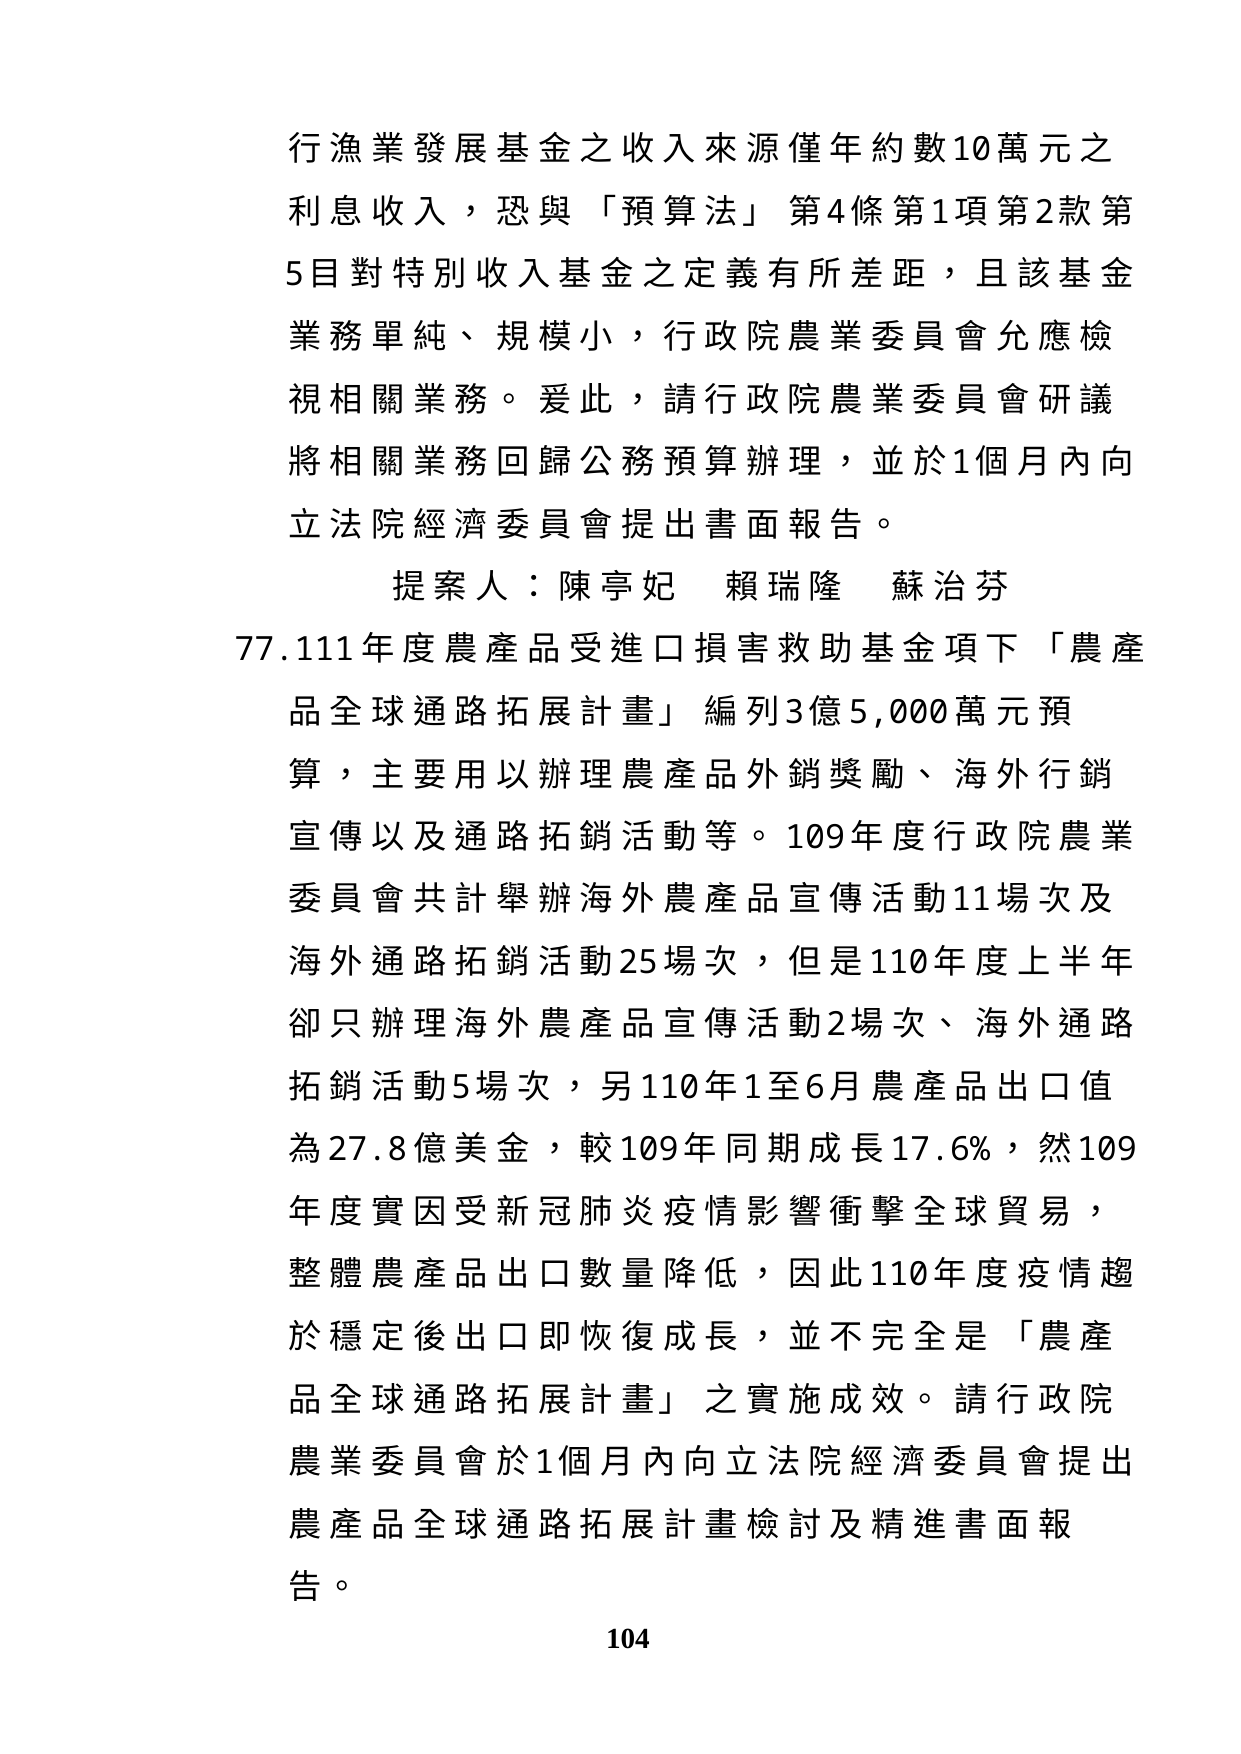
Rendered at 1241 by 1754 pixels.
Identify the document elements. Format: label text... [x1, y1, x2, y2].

text 77.111年度農產品受進口損害救助基金項下「農產品全球通路拓展計畫」編列3億5,000萬元預算，主要用以辦理農產品外銷獎勵、海外行銷宣傳以及通路拓銷活動等。109年度行政院農業委員會共計舉辦海外農產品宣傳活動11場次及海外通路拓銷活動25場次，但是110年度上半年卻只辦理海外農產品宣傳活動2場次、海外通路拓銷活動5場次，另110年1至6月農產品出口值為27.8億美金，較109年同期成長17.6%，然109年度實因受新冠肺炎疫情影響衝擊全球貿易，整體農產品出口數量降低，因此110年度疫情趨於穩定後出口即恢復成長，並不完全是「農產品全球通路拓展計畫」之實施成效。請行政院農業委員會於1個月內向立法院經濟委員會提出農產品全球通路拓展計畫檢討及精進書面報告。 [224, 605, 1148, 1605]
text 行漁業發展基金之收入來源僅年約數10萬元之利息收入，恐與「預算法」第4條第1項第2款第5目對特別收入基金之定義有所差距，且該基金業務單純、規模小，行政院農業委員會允應檢視相關業務。爰此，請行政院農業委員會研議將相關業務回歸公務預算辦理，並於1個月內向立法院經濟委員會提出書面報告。 [224, 105, 1148, 542]
text 提案人：陳亭妃 賴瑞隆 蘇治芬 [384, 542, 1044, 605]
